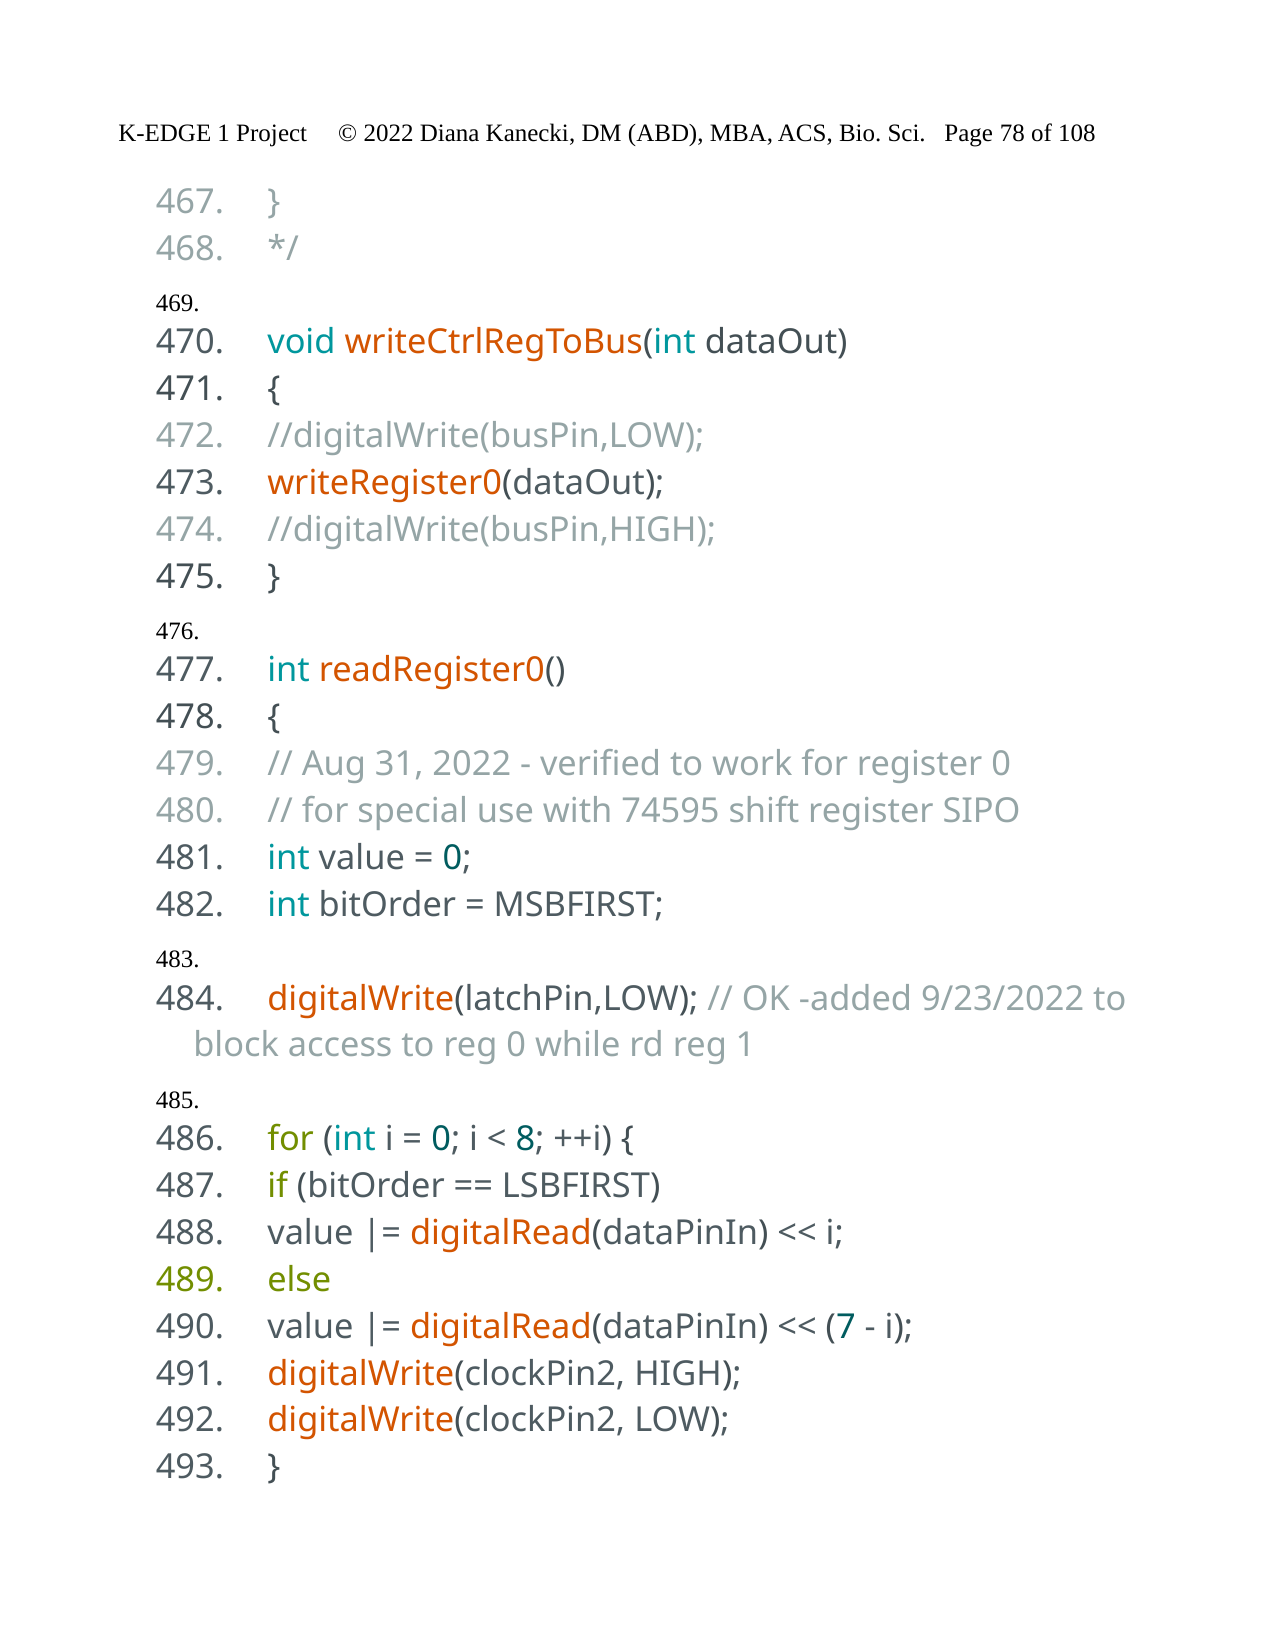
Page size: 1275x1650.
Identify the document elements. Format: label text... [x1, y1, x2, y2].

list } [156, 176, 1157, 223]
list value |= digitalRead(dataPinIn) << i; [156, 1208, 1157, 1254]
list //digitalWrite(busPin,LOW); [156, 411, 1157, 458]
list if (bitOrder == LSBFIRST) [156, 1161, 1157, 1208]
list //digitalWrite(busPin,HIGH); [156, 504, 1157, 551]
list { [156, 364, 1157, 411]
list } [156, 551, 1157, 598]
list for (int i = 0; i < 8; ++i) { [156, 1114, 1157, 1161]
list int value = 0; [156, 833, 1157, 879]
list */ [156, 223, 1157, 270]
list digitalWrite(clockPin2, LOW); [156, 1395, 1157, 1442]
list value |= digitalRead(dataPinIn) << (7 - i); [156, 1301, 1157, 1348]
list else [156, 1254, 1157, 1301]
list writeRegister0(dataOut); [156, 458, 1157, 504]
list // for special use with 74595 shift register SIPO [156, 786, 1157, 833]
list digitalWrite(clockPin2, HIGH); [156, 1348, 1157, 1395]
list int bitOrder = MSBFIRST; [156, 879, 1157, 926]
list void writeCtrlRegToBus(int dataOut) [156, 317, 1157, 364]
list // Aug 31, 2022 - verified to work for register 0 [156, 739, 1157, 786]
list } [156, 1442, 1157, 1489]
list int readRegister0() [156, 645, 1157, 692]
list digitalWrite(latchPin,LOW); // OK -added 9/23/2022 to block access to reg 0 while rd reg 1 [156, 973, 1157, 1067]
list { [156, 692, 1157, 739]
